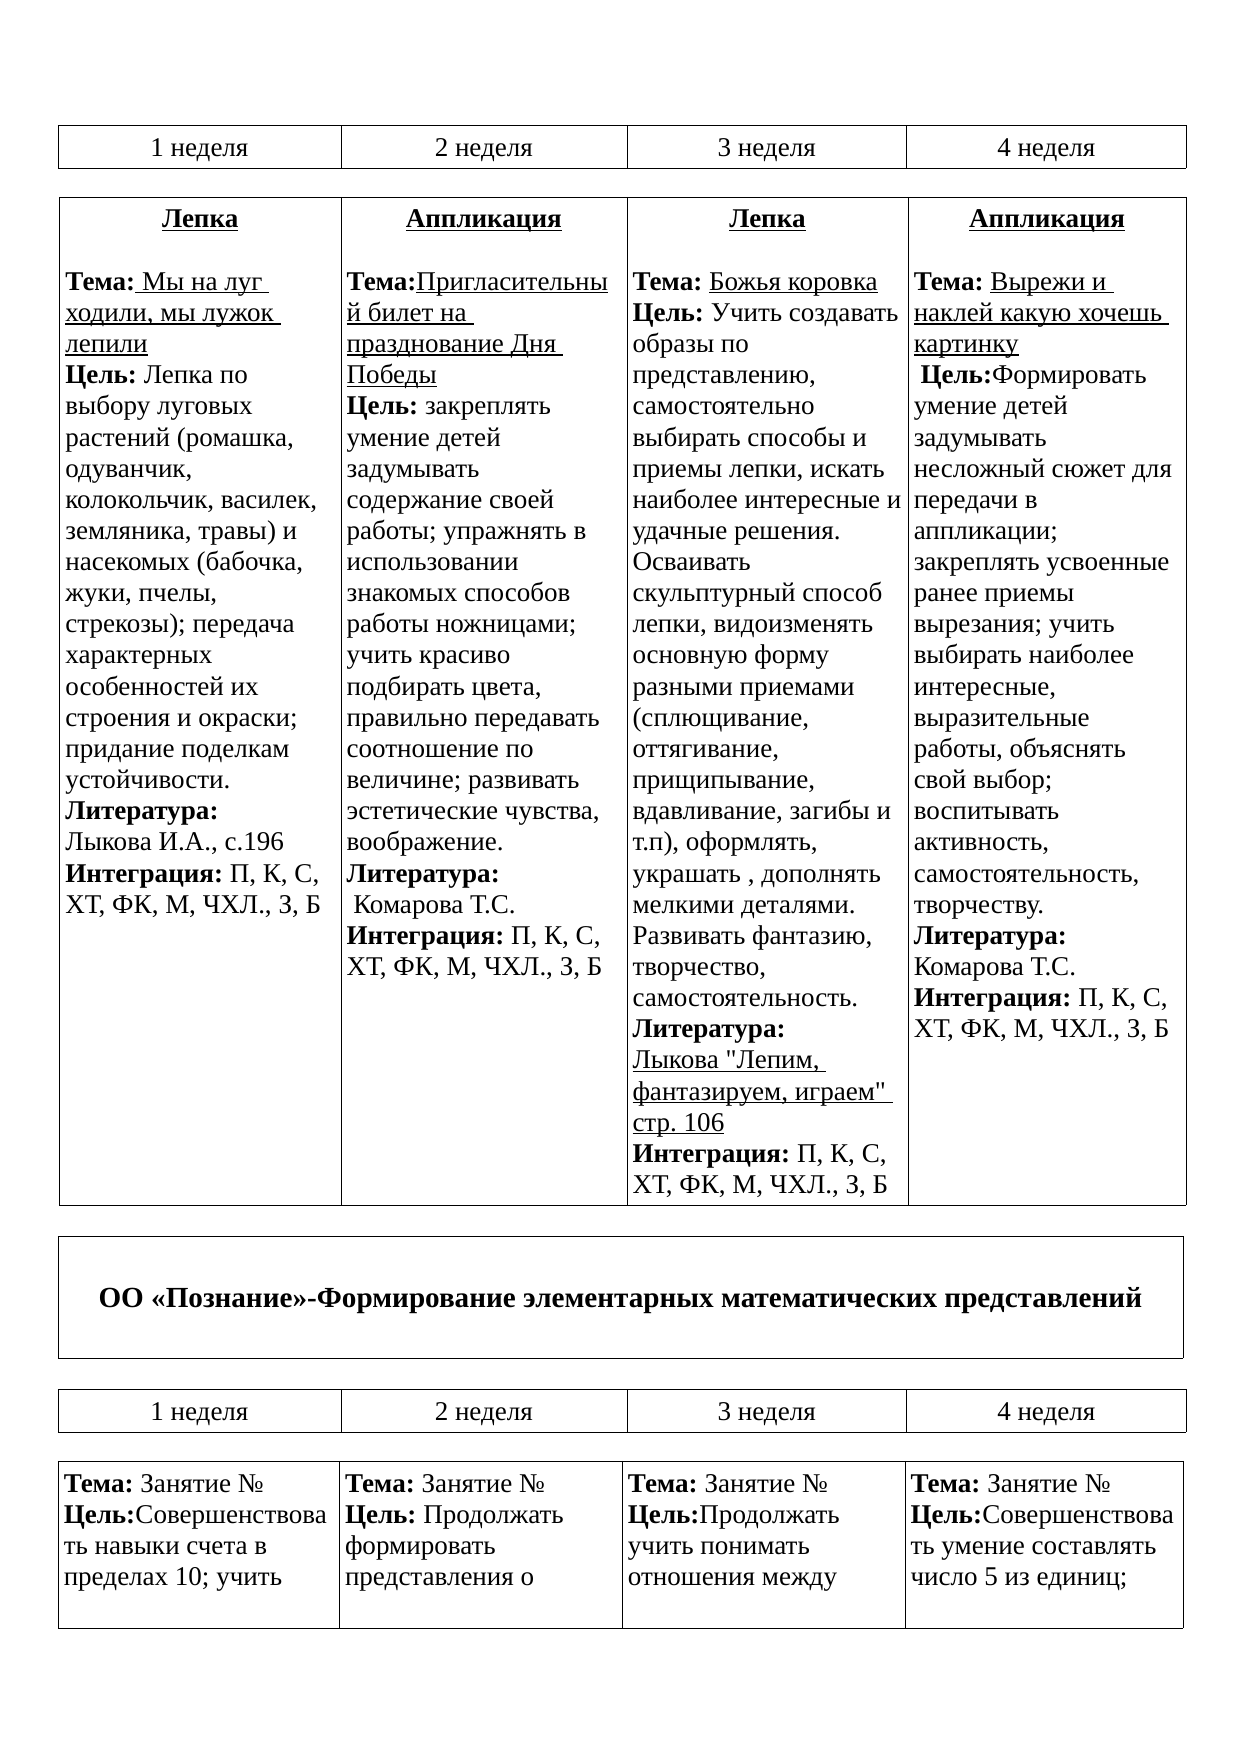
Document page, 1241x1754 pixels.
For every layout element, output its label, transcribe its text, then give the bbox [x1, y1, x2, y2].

table_header Лепка Тема: Мы на луг ходили, мы лужок лепили Цель: Лепка по выбору луговых растений (ромашка, одуванчик, колокольчик, василек, земляника, травы) и насекомых (бабочка, жуки, пчелы, стрекозы); передача характерных особенностей их строения и окраски; придание поделкам устойчивости. Литература: Лыкова И.А., с.196 Интеграция: П, К, С, ХТ, ФК, М, ЧХЛ., З, Б [60, 198, 341, 1205]
table_header Аппликация Тема:Пригласительный билет на празднование Дня Победы Цель: закреплять умение детей задумывать содержание своей работы; упражнять в использовании знакомых способов работы ножницами; учить красиво подбирать цвета, правильно передавать соотношение по величине; развивать эстетические чувства, воображение. Литература: Комарова Т.С. Интеграция: П, К, С, ХТ, ФК, М, ЧХЛ., З, Б [342, 198, 627, 1205]
table_header 1 неделя [59, 126, 341, 168]
table_header Тема: Занятие № Цель:Совершенствовать умение составлять число 5 из единиц; [906, 1462, 1183, 1628]
table_header 2 неделя [342, 1390, 627, 1432]
table_header Тема: Занятие № Цель:Продолжать учить понимать отношения между [623, 1462, 905, 1628]
table_header 3 неделя [628, 1390, 906, 1432]
table_header 2 неделя [342, 126, 627, 168]
table_header Тема: Занятие № Цель:Совершенствовать навыки счета в пределах 10; учить [59, 1462, 339, 1628]
table_header Тема: Занятие № Цель: Продолжать формировать представления о [340, 1462, 622, 1628]
table_header Аппликация Тема: Вырежи и наклей какую хочешь картинку Цель:Формировать умение детей задумывать несложный сюжет для передачи в аппликации; закреплять усвоенные ранее приемы вырезания; учить выбирать наиболее интересные, выразительные работы, объяснять свой выбор; воспитывать активность, самостоятельность, творчеству. Литература: Комарова Т.С. Интеграция: П, К, С, ХТ, ФК, М, ЧХЛ., З, Б [909, 198, 1186, 1205]
table_header 3 неделя [628, 126, 906, 168]
table_header 1 неделя [59, 1390, 341, 1432]
table_header 4 неделя [907, 1390, 1186, 1432]
table_header Лепка Тема: Божья коровка Цель: Учить создавать образы по представлению, самостоятельно выбирать способы и приемы лепки, искать наиболее интересные и удачные решения. Осваивать скульптурный способ лепки, видоизменять основную форму разными приемами (сплющивание, оттягивание, прищипывание, вдавливание, загибы и т.п), оформлять, украшать , дополнять мелкими деталями. Развивать фантазию, творчество, самостоятельность. Литература: Лыкова "Лепим, фантазируем, играем" стр. 106 Интеграция: П, К, С, ХТ, ФК, М, ЧХЛ., З, Б [628, 198, 908, 1205]
table_header 4 неделя [907, 126, 1186, 168]
table_header ОО «Познание»-Формирование элементарных математических представлений [59, 1237, 1183, 1358]
